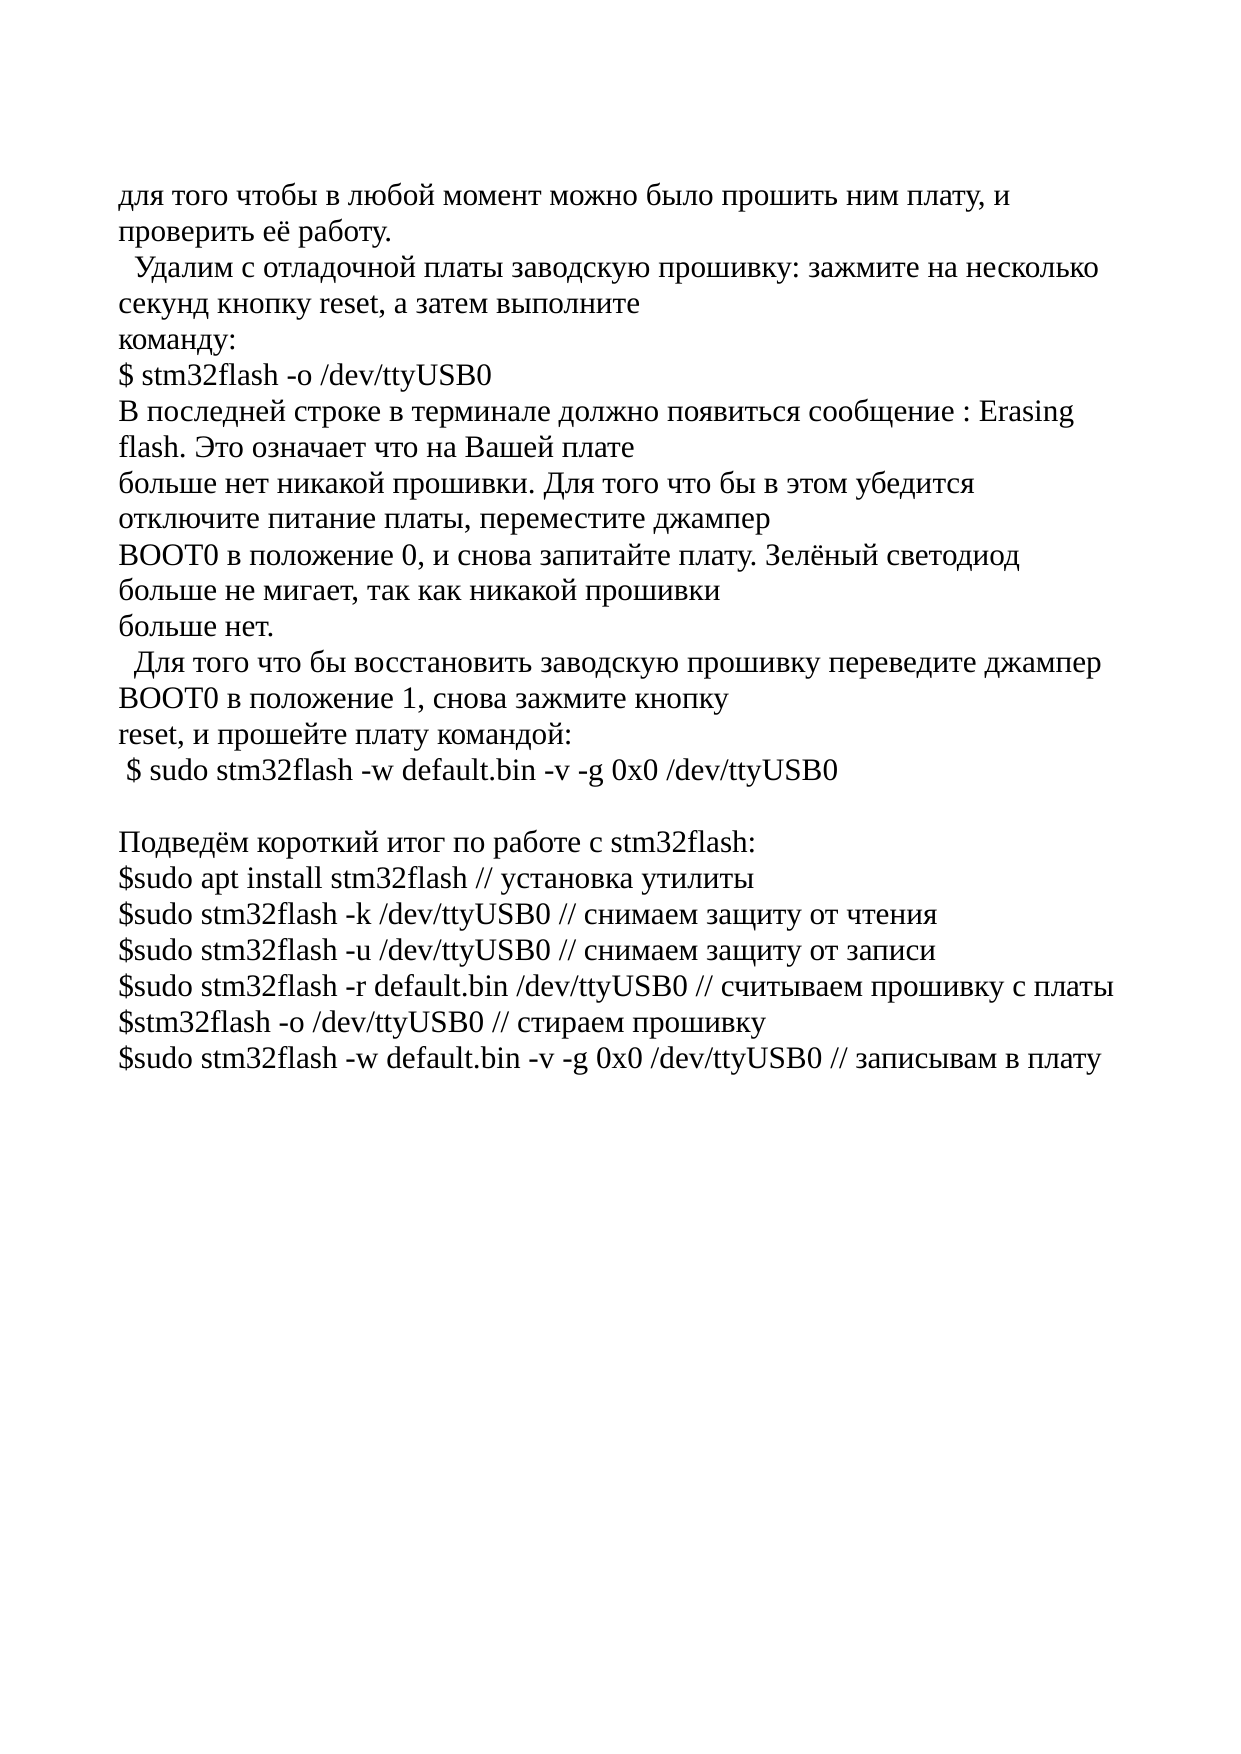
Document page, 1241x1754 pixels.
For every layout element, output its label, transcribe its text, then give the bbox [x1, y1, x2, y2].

text $sudo stm32flash -w default.bin -v -g 0x0 /dev/ttyUSB0 // записывам в плату [118, 1039, 1122, 1075]
text $sudo stm32flash -u /dev/ttyUSB0 // снимаем защиту от записи [118, 931, 1122, 967]
text В последней строке в терминале должно появиться сообщение : Erasing flash. Это означает что на Вашей плате [118, 392, 1122, 464]
text больше нет. [118, 608, 1122, 643]
text для того чтобы в любой момент можно было прошить ним плату, и проверить её работу. [118, 176, 1122, 248]
text reset, и прошейте плату командой: [118, 715, 1122, 751]
text $sudo apt install stm32flash // установка утилиты [118, 859, 1122, 895]
text BOOT0 в положение 0, и снова запитайте плату. Зелёный светодиод больше не мигает, так как никакой прошивки [118, 536, 1122, 608]
text Удалим с отладочной платы заводскую прошивку: зажмите на несколько секунд кнопку reset, а затем выполните [118, 248, 1122, 320]
text $ stm32flash -o /dev/ttyUSB0 [118, 356, 1122, 392]
text Подведём короткий итог по работе с stm32flash: [118, 823, 1122, 859]
text $ sudo stm32flash -w default.bin -v -g 0x0 /dev/ttyUSB0 [118, 751, 1122, 787]
text $sudo stm32flash -k /dev/ttyUSB0 // снимаем защиту от чтения [118, 895, 1122, 931]
text Для того что бы восстановить заводскую прошивку переведите джампер BOOT0 в положение 1, снова зажмите кнопку [118, 643, 1122, 715]
text больше нет никакой прошивки. Для того что бы в этом убедится отключите питание платы, переместите джампер [118, 464, 1122, 536]
text команду: [118, 320, 1122, 356]
text $sudo stm32flash -r default.bin /dev/ttyUSB0 // считываем прошивку с платы [118, 967, 1122, 1003]
text $stm32flash -o /dev/ttyUSB0 // стираем прошивку [118, 1003, 1122, 1039]
